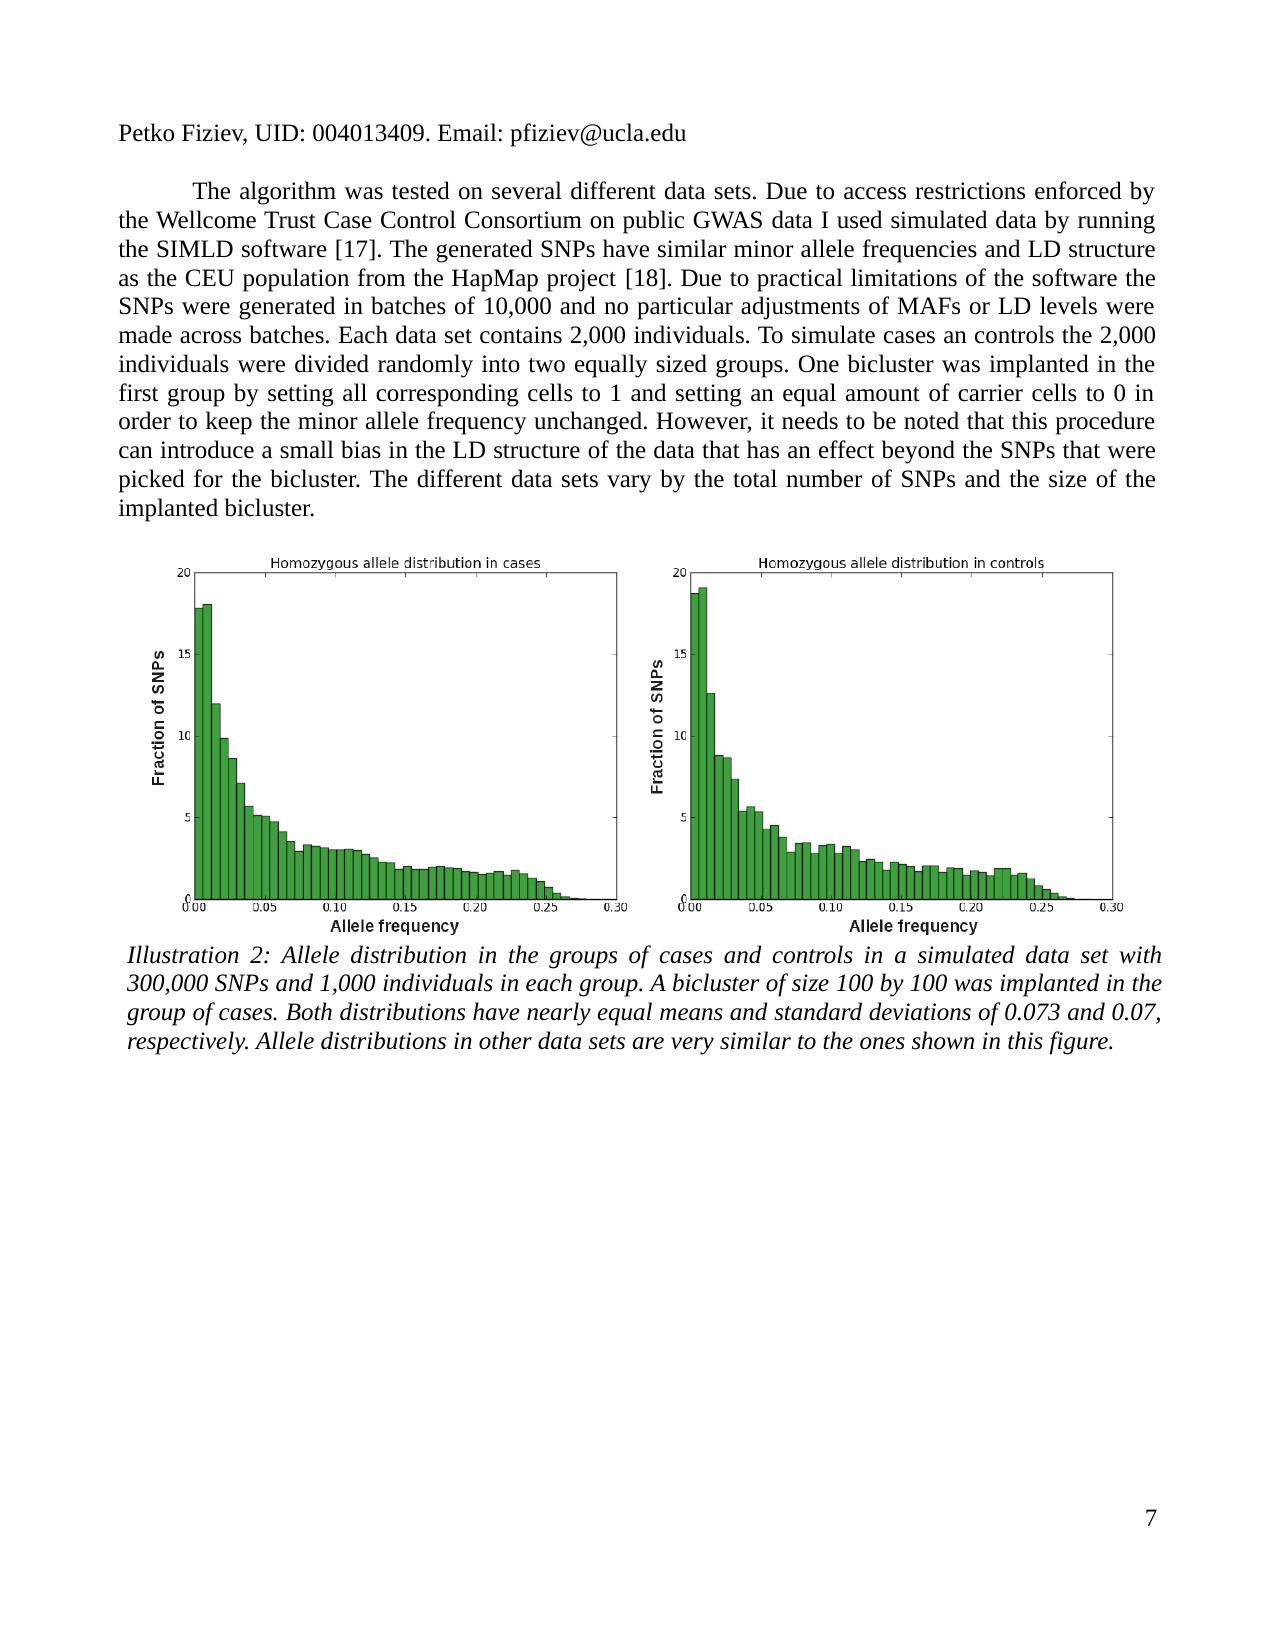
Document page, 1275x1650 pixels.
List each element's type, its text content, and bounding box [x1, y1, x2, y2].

text The algorithm was tested on several different data sets. Due to access restrictions enforced by the Wellcome Trust Case Control Consortium on public GWAS data I used simulated data by running the SIMLD software [17]. The generated SNPs have similar minor allele frequencies and LD structure as the CEU population from the HapMap project [18]. Due to practical limitations of the software the SNPs were generated in batches of 10,000 and no particular adjustments of MAFs or LD levels were made across batches. Each data set contains 2,000 individuals. To simulate cases an controls the 2,000 individuals were divided randomly into two equally sized groups. One bicluster was implanted in the first group by setting all corresponding cells to 1 and setting an equal amount of carrier cells to 0 in order to keep the minor allele frequency unchanged. However, it needs to be noted that this procedure can introduce a small bias in the LD structure of the data that has an effect beyond the SNPs that were picked for the bicluster. The different data sets vary by the total number of SNPs and the size of the implanted bicluster. [118, 176, 1157, 521]
picture [126, 532, 1166, 940]
text Illustration 2: Allele distribution in the groups of cases and controls in a simulated data set with 300,000 SNPs and 1,000 individuals in each group. A bicluster of size 100 by 100 was implanted in the group of cases. Both distributions have nearly equal means and standard deviations of 0.073 and 0.07, respectively. Allele distributions in other data sets are very similar to the ones shown in this figure. [127, 940, 1166, 1055]
